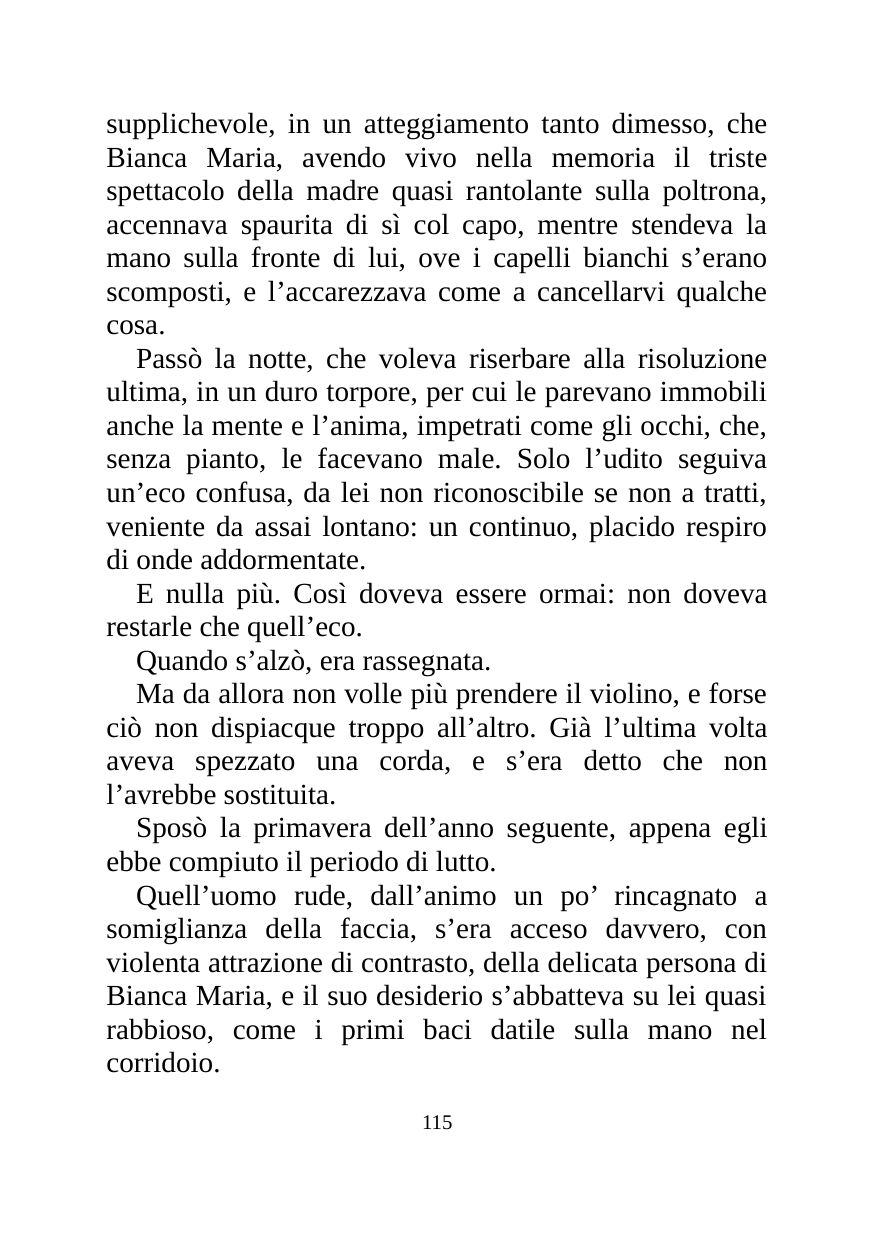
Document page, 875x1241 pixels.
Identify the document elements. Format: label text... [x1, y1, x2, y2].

text Ma da allora non volle più prendere il violino, e forse ciò non dispiacque troppo all’altro. Già l’ultima volta aveva spezzato una corda, e s’era detto che non l’avrebbe sostituita. [106, 676, 768, 811]
text supplichevole, in un atteggiamento tanto dimesso, che Bianca Maria, avendo vivo nella memoria il triste spettacolo della madre quasi rantolante sulla poltrona, accennava spaurita di sì col capo, mentre stendeva la mano sulla fronte di lui, ove i capelli bianchi s’erano scomposti, e l’accarezzava come a cancellarvi qualche cosa. [106, 106, 768, 341]
text Quando s’alzò, era rassegnata. [106, 643, 768, 676]
text Quell’uomo rude, dall’animo un po’ rincagnato a somiglianza della faccia, s’era acceso davvero, con violenta attrazione di contrasto, della delicata persona di Bianca Maria, e il suo desiderio s’abbatteva su lei quasi rabbioso, come i primi baci datile sulla mano nel corridoio. [106, 878, 768, 1079]
text Sposò la primavera dell’anno seguente, appena egli ebbe compiuto il periodo di lutto. [106, 811, 768, 878]
text E nulla più. Così doveva essere ormai: non doveva restarle che quell’eco. [106, 576, 768, 643]
text Passò la notte, che voleva riserbare alla risoluzione ultima, in un duro torpore, per cui le parevano immobili anche la mente e l’anima, impetrati come gli occhi, che, senza pianto, le facevano male. Solo l’udito seguiva un’eco confusa, da lei non riconoscibile se non a tratti, veniente da assai lontano: un continuo, placido respiro di onde addormentate. [106, 341, 768, 576]
